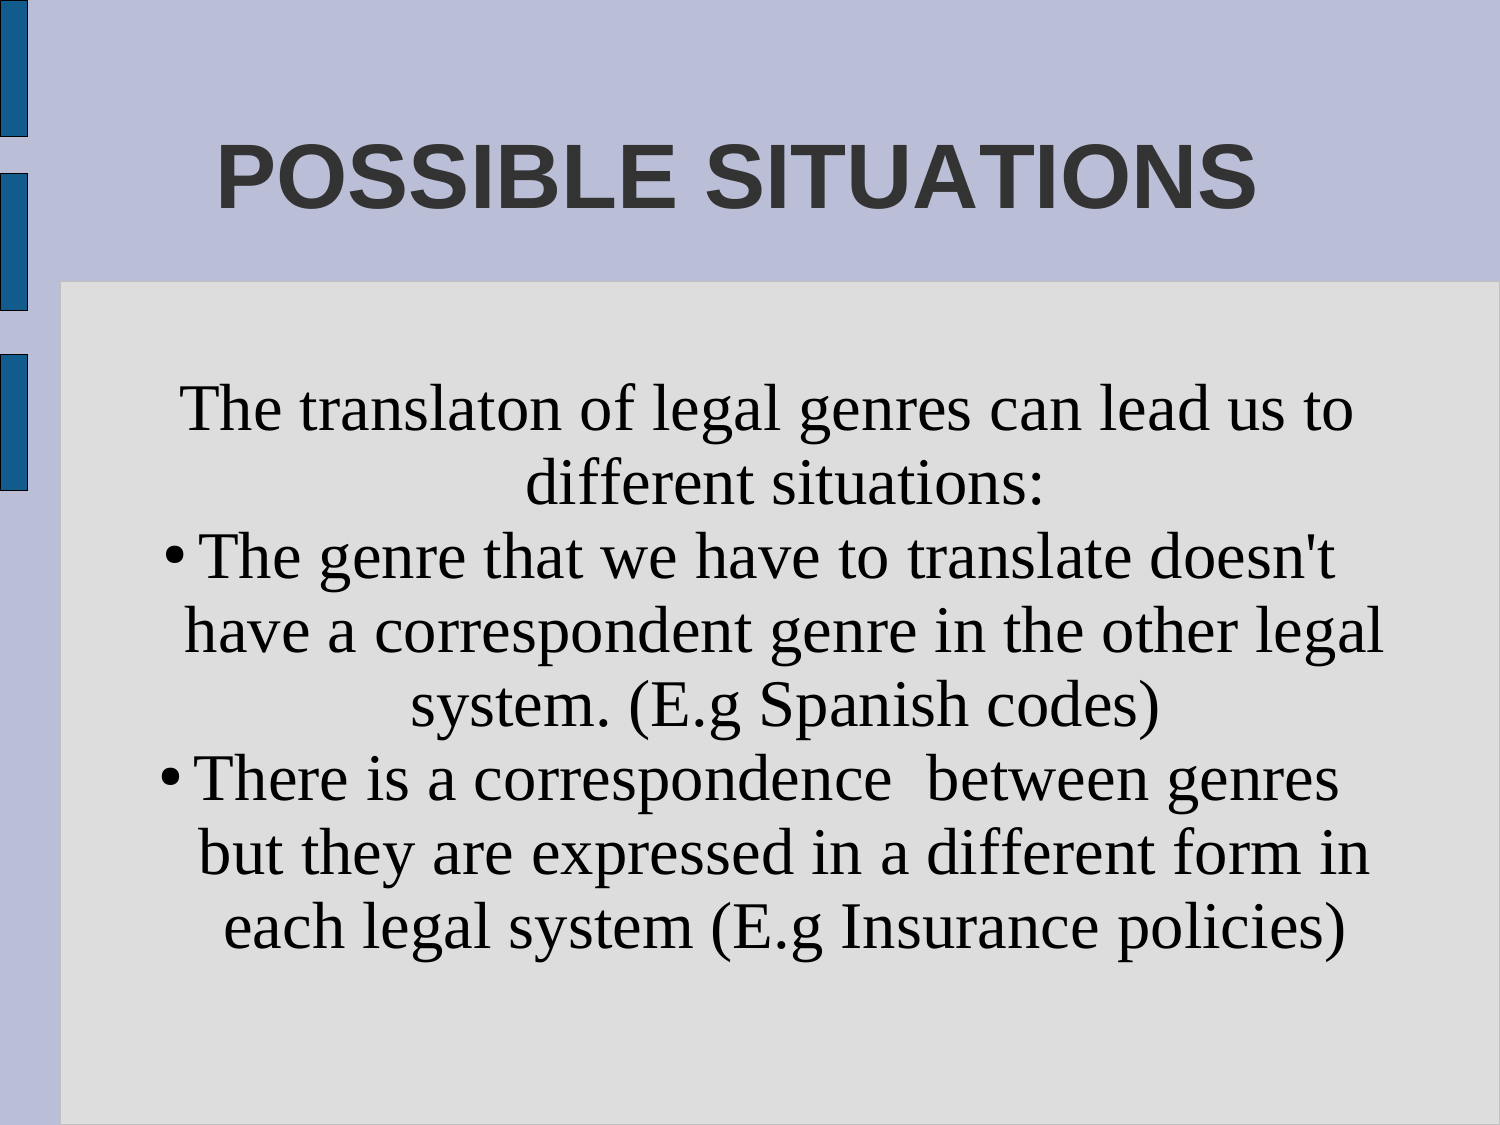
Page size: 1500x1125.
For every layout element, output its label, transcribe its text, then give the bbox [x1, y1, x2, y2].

title POSSIBLE SITUATIONS [110, 82, 1392, 271]
subtitle The translaton of legal genres can lead us to different situations: The genre that we have to translate doesn't have a correspondent genre in the other legal system. (E.g Spanish codes) There is a correspondence between genres but they are expressed in a different form in each legal system (E.g Insurance policies) [110, 312, 1392, 1022]
